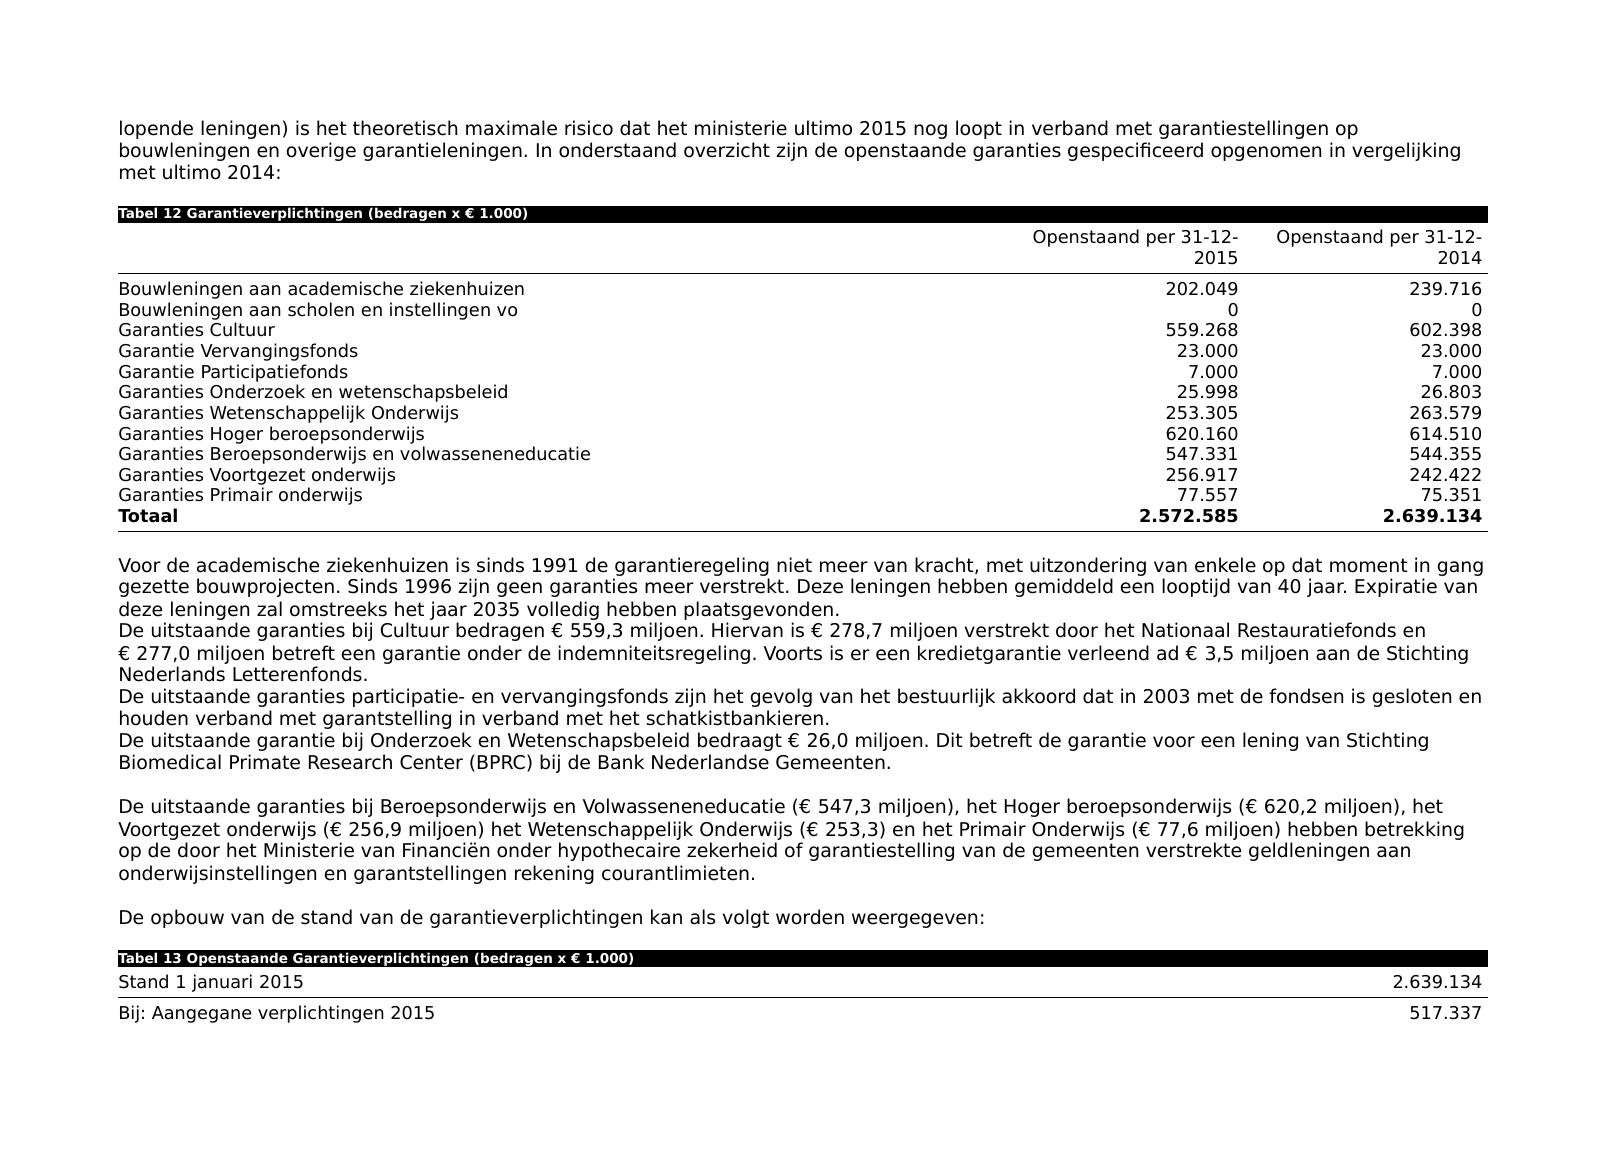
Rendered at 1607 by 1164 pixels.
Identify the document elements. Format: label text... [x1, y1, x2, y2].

table_cell Bouwleningen aan academische ziekenhuizen [118, 274, 1001, 300]
table_cell Openstaand per 31-12-2014 [1245, 223, 1488, 273]
table_cell Bouwleningen aan scholen en instellingen vo [118, 300, 1001, 320]
table_cell Openstaand per 31-12-2015 [1001, 223, 1244, 273]
table_cell Garanties Beroepsonderwijs en volwasseneneducatie [118, 444, 1001, 465]
table_header Tabel 13 Openstaande Garantieverplichtingen (bedragen x € 1.000) [118, 950, 1488, 966]
table_cell 253.305 [1001, 403, 1244, 423]
table_cell 517.337 [1245, 998, 1488, 1023]
table_cell 559.268 [1001, 320, 1244, 341]
table_cell [118, 1024, 1244, 1044]
table_cell Garanties Hoger beroepsonderwijs [118, 424, 1001, 444]
table_cell Garanties Primair onderwijs [118, 485, 1001, 506]
table_cell [118, 223, 1001, 273]
table_cell 2.639.134 [1245, 506, 1488, 531]
table_cell Stand 1 januari 2015 [118, 967, 1244, 997]
table_cell 256.917 [1001, 465, 1244, 485]
table_cell 23.000 [1001, 341, 1244, 362]
text De uitstaande garanties bij Cultuur bedragen € 559,3 miljoen. Hiervan is € 278,7 miljoen verstrekt door het Nationaal Restauratiefonds en € 277,0 miljoen betreft een garantie onder de indemniteitsregeling. Voorts is er een kredietgarantie verleend ad € 3,5 miljoen aan de Stichting Nederlands Letterenfonds. [118, 620, 1488, 686]
table_cell 614.510 [1245, 424, 1488, 444]
table_cell Garantie Participatiefonds [118, 362, 1001, 382]
table_cell 0 [1245, 300, 1488, 320]
table_cell 239.716 [1245, 274, 1488, 300]
table_cell 26.803 [1245, 382, 1488, 403]
table_cell 2.639.134 [1245, 967, 1488, 997]
text De uitstaande garanties bij Beroepsonderwijs en Volwasseneneducatie (€ 547,3 miljoen), het Hoger beroepsonderwijs (€ 620,2 miljoen), het Voortgezet onderwijs (€ 256,9 miljoen) het Wetenschappelijk Onderwijs (€ 253,3) en het Primair Onderwijs (€ 77,6 miljoen) hebben betrekking op de door het Ministerie van Financiën onder hypothecaire zekerheid of garantiestelling van de gemeenten verstrekte geldleningen aan onderwijsinstellingen en garantstellingen rekening courantlimieten. [118, 796, 1488, 884]
table_cell Totaal [118, 506, 1001, 531]
text De uitstaande garanties participatie- en vervangingsfonds zijn het gevolg van het bestuurlijk akkoord dat in 2003 met de fondsen is gesloten en houden verband met garantstelling in verband met het schatkistbankieren. [118, 686, 1488, 730]
table_cell Garanties Wetenschappelijk Onderwijs [118, 403, 1001, 423]
table_cell 7.000 [1001, 362, 1244, 382]
text De uitstaande garantie bij Onderzoek en Wetenschapsbeleid bedraagt € 26,0 miljoen. Dit betreft de garantie voor een lening van Stichting Biomedical Primate Research Center (BPRC) bij de Bank Nederlandse Gemeenten. [118, 730, 1488, 774]
table_cell 75.351 [1245, 485, 1488, 506]
text De opbouw van de stand van de garantieverplichtingen kan als volgt worden weergegeven: [118, 907, 1488, 928]
table_cell 2.572.585 [1001, 506, 1244, 531]
table_cell 77.557 [1001, 485, 1244, 506]
table_cell Garanties Onderzoek en wetenschapsbeleid [118, 382, 1001, 403]
table_cell Garanties Voortgezet onderwijs [118, 465, 1001, 485]
table_cell 263.579 [1245, 403, 1488, 423]
text lopende leningen) is het theoretisch maximale risico dat het ministerie ultimo 2015 nog loopt in verband met garantiestellingen op bouwleningen en overige garantieleningen. In onderstaand overzicht zijn de openstaande garanties gespecificeerd opgenomen in vergelijking met ultimo 2014: [118, 118, 1488, 184]
table_cell 25.998 [1001, 382, 1244, 403]
table_cell 202.049 [1001, 274, 1244, 300]
table_header Tabel 12 Garantieverplichtingen (bedragen x € 1.000) [118, 206, 1488, 222]
table_cell Garantie Vervangingsfonds [118, 341, 1001, 362]
text Voor de academische ziekenhuizen is sinds 1991 de garantieregeling niet meer van kracht, met uitzondering van enkele op dat moment in gang gezette bouwprojecten. Sinds 1996 zijn geen garanties meer verstrekt. Deze leningen hebben gemiddeld een looptijd van 40 jaar. Expiratie van deze leningen zal omstreeks het jaar 2035 volledig hebben plaatsgevonden. [118, 554, 1488, 620]
table_cell 620.160 [1001, 424, 1244, 444]
table_cell 23.000 [1245, 341, 1488, 362]
table_cell Garanties Cultuur [118, 320, 1001, 341]
table_cell 242.422 [1245, 465, 1488, 485]
table_cell 7.000 [1245, 362, 1488, 382]
table_cell [1245, 1024, 1488, 1044]
table_cell 547.331 [1001, 444, 1244, 465]
table_cell 544.355 [1245, 444, 1488, 465]
table_cell Bij: Aangegane verplichtingen 2015 [118, 998, 1244, 1023]
table_cell 0 [1001, 300, 1244, 320]
table_cell 602.398 [1245, 320, 1488, 341]
